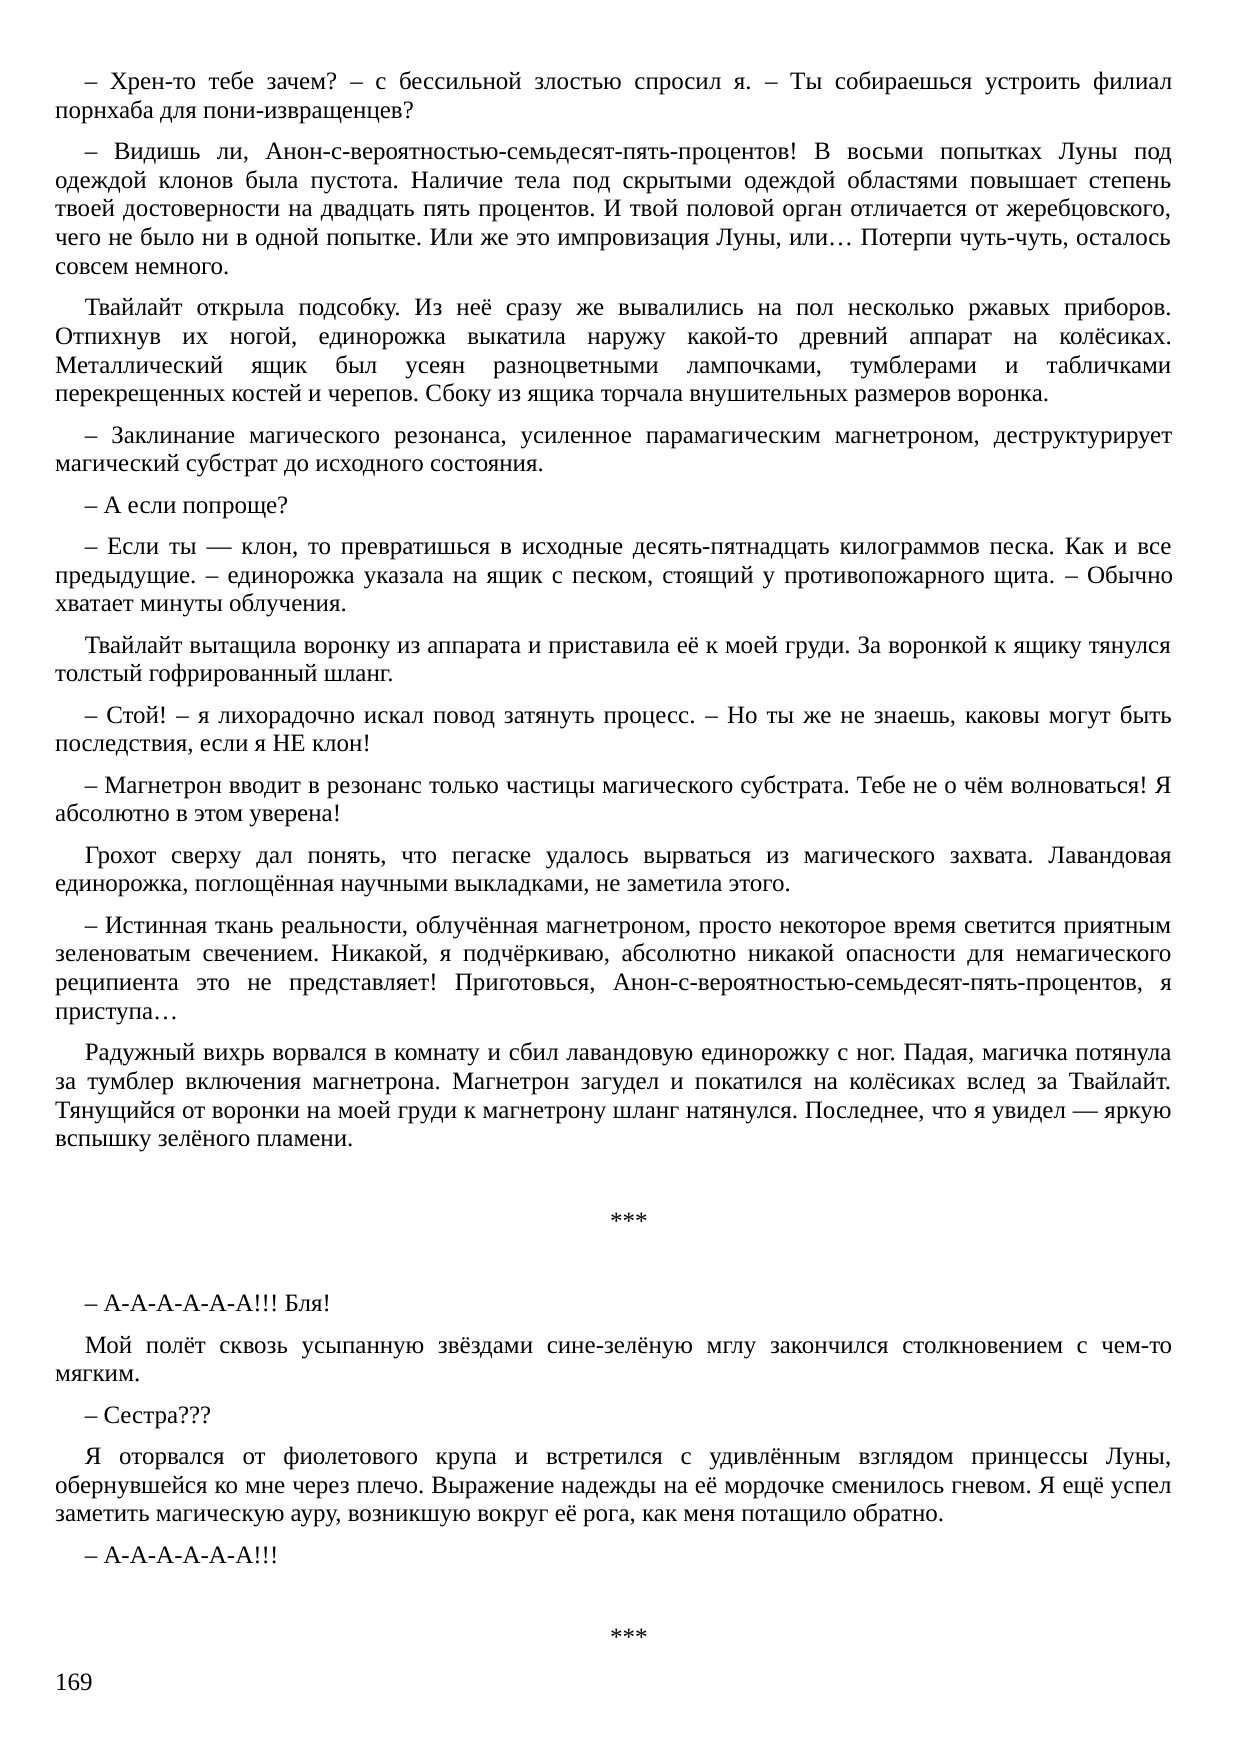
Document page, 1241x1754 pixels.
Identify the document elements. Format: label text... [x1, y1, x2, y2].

text – Хрен-то тебе зачем? – с бессильной злостью спросил я. – Ты собираешься устроить филиал порнхаба для пони-извращенцев? [55, 66, 1173, 123]
text *** [55, 1622, 1173, 1651]
text – А-А-А-А-А-А!!! Бля! [55, 1288, 1173, 1317]
text – Истинная ткань реальности, облучённая магнетроном, просто некоторое время светится приятным зеленоватым свечением. Никакой, я подчёркиваю, абсолютно никакой опасности для немагического реципиента это не представляет! Приготовься, Анон-с-вероятностью-семьдесят-пять-процентов, я приступа… [55, 910, 1173, 1025]
text – Если ты — клон, то превратишься в исходные десять-пятнадцать килограммов песка. Как и все предыдущие. – единорожка указала на ящик с песком, стоящий у противопожарного щита. – Обычно хватает минуты облучения. [55, 531, 1173, 617]
text Твайлайт открыла подсобку. Из неё сразу же вывалились на пол несколько ржавых приборов. Отпихнув их ногой, единорожка выкатила наружу какой-то древний аппарат на колёсиках. Металлический ящик был усеян разноцветными лампочками, тумблерами и табличками перекрещенных костей и черепов. Сбоку из ящика торчала внушительных размеров воронка. [55, 292, 1173, 407]
text Радужный вихрь ворвался в комнату и сбил лавандовую единорожку с ног. Падая, магичка потянула за тумблер включения магнетрона. Магнетрон загудел и покатился на колёсиках вслед за Твайлайт. Тянущийся от воронки на моей груди к магнетрону шланг натянулся. Последнее, что я увидел — яркую вспышку зелёного пламени. [55, 1037, 1173, 1152]
text *** [55, 1206, 1173, 1235]
text – А если попроще? [55, 490, 1173, 518]
text – А-А-А-А-А-А!!! [55, 1540, 1173, 1568]
text Я оторвался от фиолетового крупа и встретился с удивлённым взглядом принцессы Луны, обернувшейся ко мне через плечо. Выражение надежды на её мордочке сменилось гневом. Я ещё успел заметить магическую ауру, возникшую вокруг её рога, как меня потащило обратно. [55, 1441, 1173, 1527]
text Твайлайт вытащила воронку из аппарата и приставила её к моей груди. За воронкой к ящику тянулся толстый гофрированный шланг. [55, 630, 1173, 687]
text – Магнетрон вводит в резонанс только частицы магического субстрата. Тебе не о чём волноваться! Я абсолютно в этом уверена! [55, 770, 1173, 827]
text Мой полёт сквозь усыпанную звёздами сине-зелёную мглу закончился столкновением с чем-то мягким. [55, 1330, 1173, 1387]
text – Стой! – я лихорадочно искал повод затянуть процесс. – Но ты же не знаешь, каковы могут быть последствия, если я НЕ клон! [55, 700, 1173, 757]
text – Заклинание магического резонанса, усиленное парамагическим магнетроном, деструктурирует магический субстрат до исходного состояния. [55, 420, 1173, 477]
text – Сестра??? [55, 1400, 1173, 1428]
text Грохот сверху дал понять, что пегаске удалось вырваться из магического захвата. Лавандовая единорожка, поглощённая научными выкладками, не заметила этого. [55, 840, 1173, 897]
text – Видишь ли, Анон-с-вероятностью-семьдесят-пять-процентов! В восьми попытках Луны под одеждой клонов была пустота. Наличие тела под скрытыми одеждой областями повышает степень твоей достоверности на двадцать пять процентов. И твой половой орган отличается от жеребцовского, чего не было ни в одной попытке. Или же это импровизация Луны, или… Потерпи чуть-чуть, осталось совсем немного. [55, 136, 1173, 280]
